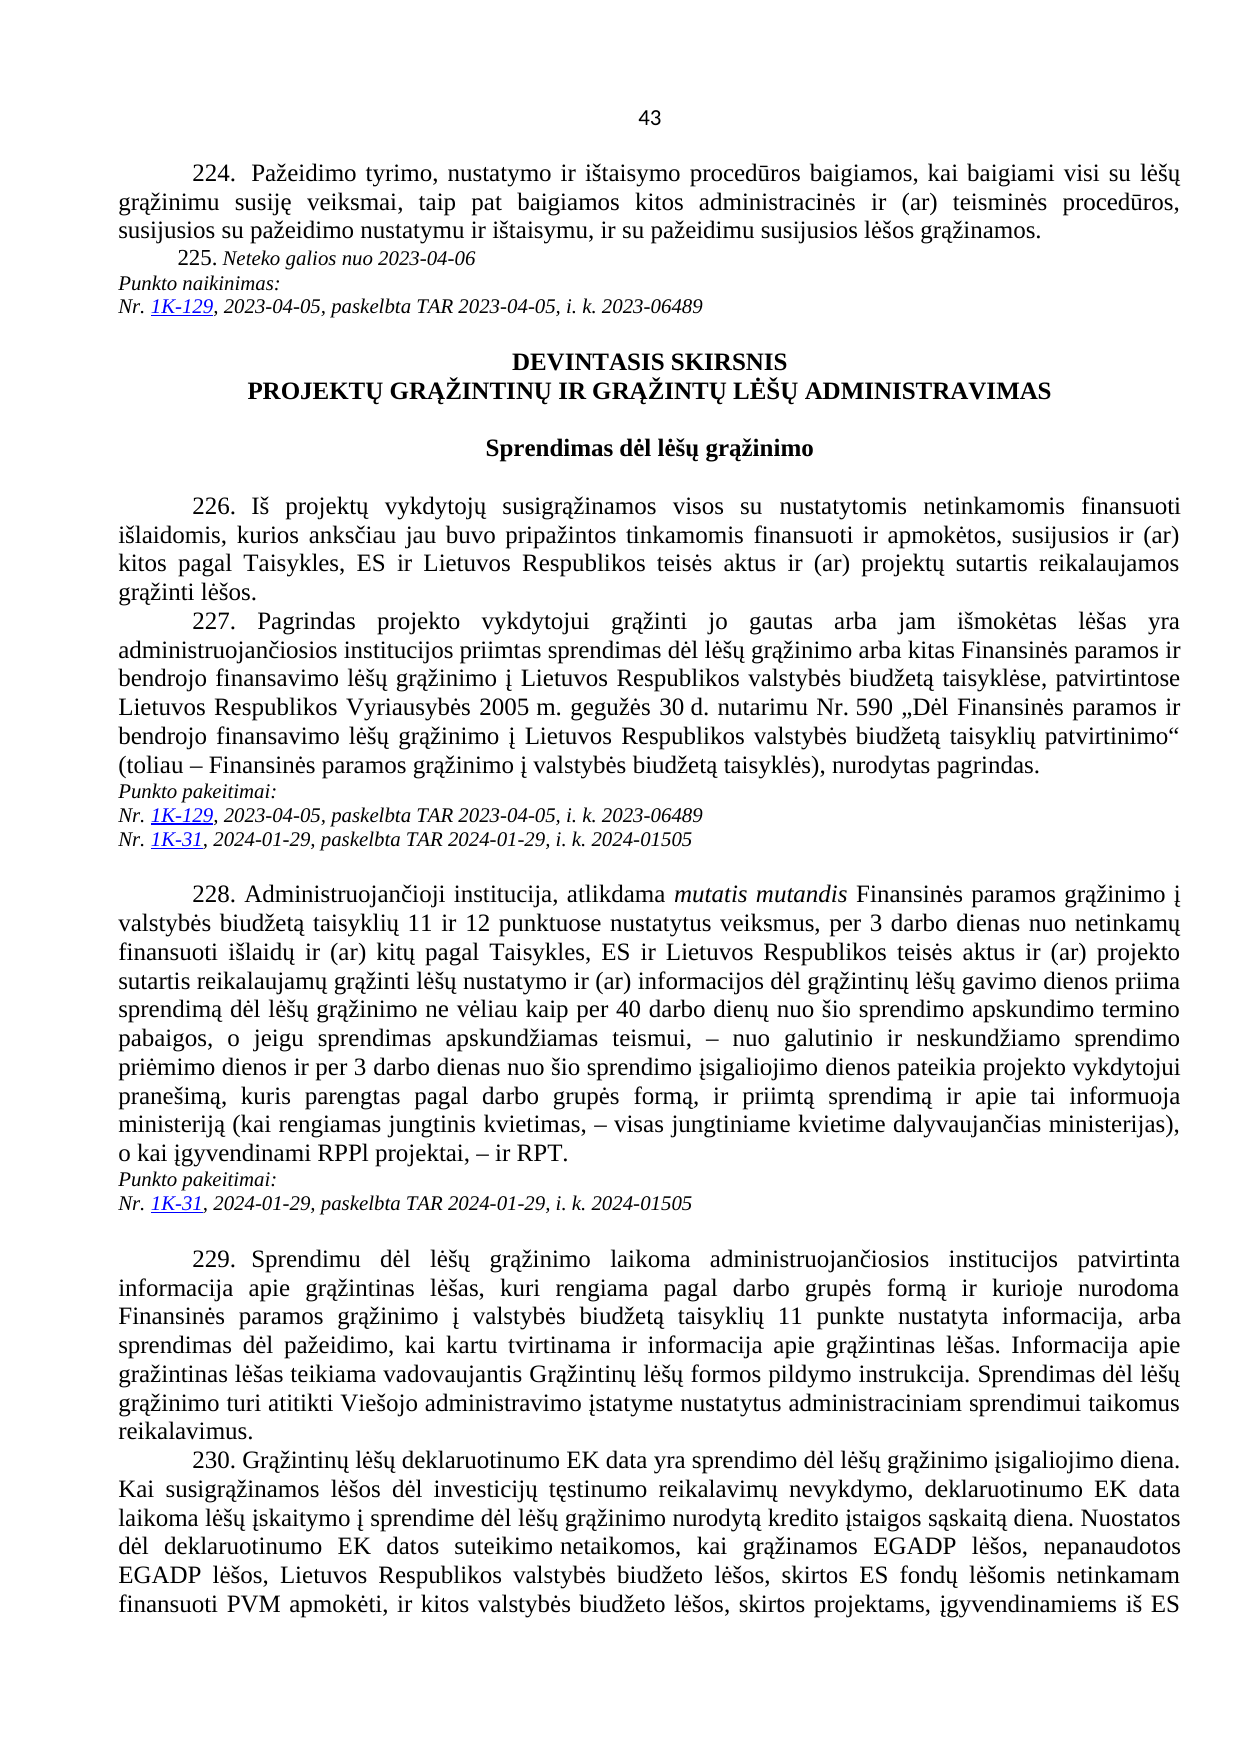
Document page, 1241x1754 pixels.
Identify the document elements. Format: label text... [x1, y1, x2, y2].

text 229. Sprendimu dėl lėšų grąžinimo laikoma administruojančiosios institucijos patvirtinta informacija apie grąžintinas lėšas, kuri rengiama pagal darbo grupės formą ir kurioje nurodoma Finansinės paramos grąžinimo į valstybės biudžetą taisyklių 11 punkte nustatyta informacija, arba sprendimas dėl pažeidimo, kai kartu tvirtinama ir informacija apie grąžintinas lėšas. Informacija apie gražintinas lėšas teikiama vadovaujantis Grąžintinų lėšų formos pildymo instrukcija. Sprendimas dėl lėšų grąžinimo turi atitikti Viešojo administravimo įstatyme nustatytus administraciniam sprendimui taikomus reikalavimus. [118, 1244, 1181, 1445]
subtitle DEVINTASIS SKIRSNIS [118, 347, 1181, 376]
text 228. Administruojančioji institucija, atlikdama mutatis mutandis Finansinės paramos grąžinimo į valstybės biudžetą taisyklių 11 ir 12 punktuose nustatytus veiksmus, per 3 darbo dienas nuo netinkamų finansuoti išlaidų ir (ar) kitų pagal Taisykles, ES ir Lietuvos Respublikos teisės aktus ir (ar) projekto sutartis reikalaujamų grąžinti lėšų nustatymo ir (ar) informacijos dėl grąžintinų lėšų gavimo dienos priima sprendimą dėl lėšų grąžinimo ne vėliau kaip per 40 darbo dienų nuo šio sprendimo apskundimo termino pabaigos, o jeigu sprendimas apskundžiamas teismui, – nuo galutinio ir neskundžiamo sprendimo priėmimo dienos ir per 3 darbo dienas nuo šio sprendimo įsigaliojimo dienos pateikia projekto vykdytojui pranešimą, kuris parengtas pagal darbo grupės formą, ir priimtą sprendimą ir apie tai informuoja ministeriją (kai rengiamas jungtinis kvietimas, – visas jungtiniame kvietime dalyvaujančias ministerijas), o kai įgyvendinami RPPl projektai, – ir RPT. [118, 879, 1181, 1167]
text Nr. 1K-31, 2024-01-29, paskelbta TAR 2024-01-29, i. k. 2024-01505 [118, 827, 1181, 851]
text 230. Grąžintinų lėšų deklaruotinumo EK data yra sprendimo dėl lėšų grąžinimo įsigaliojimo diena. Kai susigrąžinamos lėšos dėl investicijų tęstinumo reikalavimų nevykdymo, deklaruotinumo EK data laikoma lėšų įskaitymo į sprendime dėl lėšų grąžinimo nurodytą kredito įstaigos sąskaitą diena. Nuostatos dėl deklaruotinumo EK datos suteikimo netaikomos, kai grąžinamos EGADP lėšos, nepanaudotos EGADP lėšos, Lietuvos Respublikos valstybės biudžeto lėšos, skirtos ES fondų lėšomis netinkamam finansuoti PVM apmokėti, ir kitos valstybės biudžeto lėšos, skirtos projektams, įgyvendinamiems iš ES [118, 1445, 1181, 1618]
subtitle PROJEKTŲ GRĄŽINTINŲ IR GRĄŽINTŲ LĖŠŲ ADMINISTRAVIMAS [118, 376, 1181, 405]
text Nr. 1K-129, 2023-04-05, paskelbta TAR 2023-04-05, i. k. 2023-06489 [118, 803, 1181, 827]
text 226. Iš projektų vykdytojų susigrąžinamos visos su nustatytomis netinkamomis finansuoti išlaidomis, kurios anksčiau jau buvo pripažintos tinkamomis finansuoti ir apmokėtos, susijusios ir (ar) kitos pagal Taisykles, ES ir Lietuvos Respublikos teisės aktus ir (ar) projektų sutartis reikalaujamos grąžinti lėšos. [118, 491, 1181, 606]
text Nr. 1K-129, 2023-04-05, paskelbta TAR 2023-04-05, i. k. 2023-06489 [118, 294, 1181, 318]
text 227. Pagrindas projekto vykdytojui grąžinti jo gautas arba jam išmokėtas lėšas yra administruojančiosios institucijos priimtas sprendimas dėl lėšų grąžinimo arba kitas Finansinės paramos ir bendrojo finansavimo lėšų grąžinimo į Lietuvos Respublikos valstybės biudžetą taisyklėse, patvirtintose Lietuvos Respublikos Vyriausybės 2005 m. gegužės 30 d. nutarimu Nr. 590 „Dėl Finansinės paramos ir bendrojo finansavimo lėšų grąžinimo į Lietuvos Respublikos valstybės biudžetą taisyklių patvirtinimo“ (toliau – Finansinės paramos grąžinimo į valstybės biudžetą taisyklės), nurodytas pagrindas. [118, 606, 1181, 778]
subtitle Sprendimas dėl lėšų grąžinimo [118, 433, 1181, 462]
text Nr. 1K-31, 2024-01-29, paskelbta TAR 2024-01-29, i. k. 2024-01505 [118, 1191, 1181, 1215]
text 224. Pažeidimo tyrimo, nustatymo ir ištaisymo procedūros baigiamos, kai baigiami visi su lėšų grąžinimu susiję veiksmai, taip pat baigiamos kitos administracinės ir (ar) teisminės procedūros, susijusios su pažeidimo nustatymu ir ištaisymu, ir su pažeidimu susijusios lėšos grąžinamos. [118, 158, 1181, 244]
text Punkto naikinimas: [118, 270, 1181, 294]
text Punkto pakeitimai: [118, 1167, 1181, 1191]
text 225. Neteko galios nuo 2023-04-06 [118, 244, 1181, 270]
text Punkto pakeitimai: [118, 778, 1181, 803]
